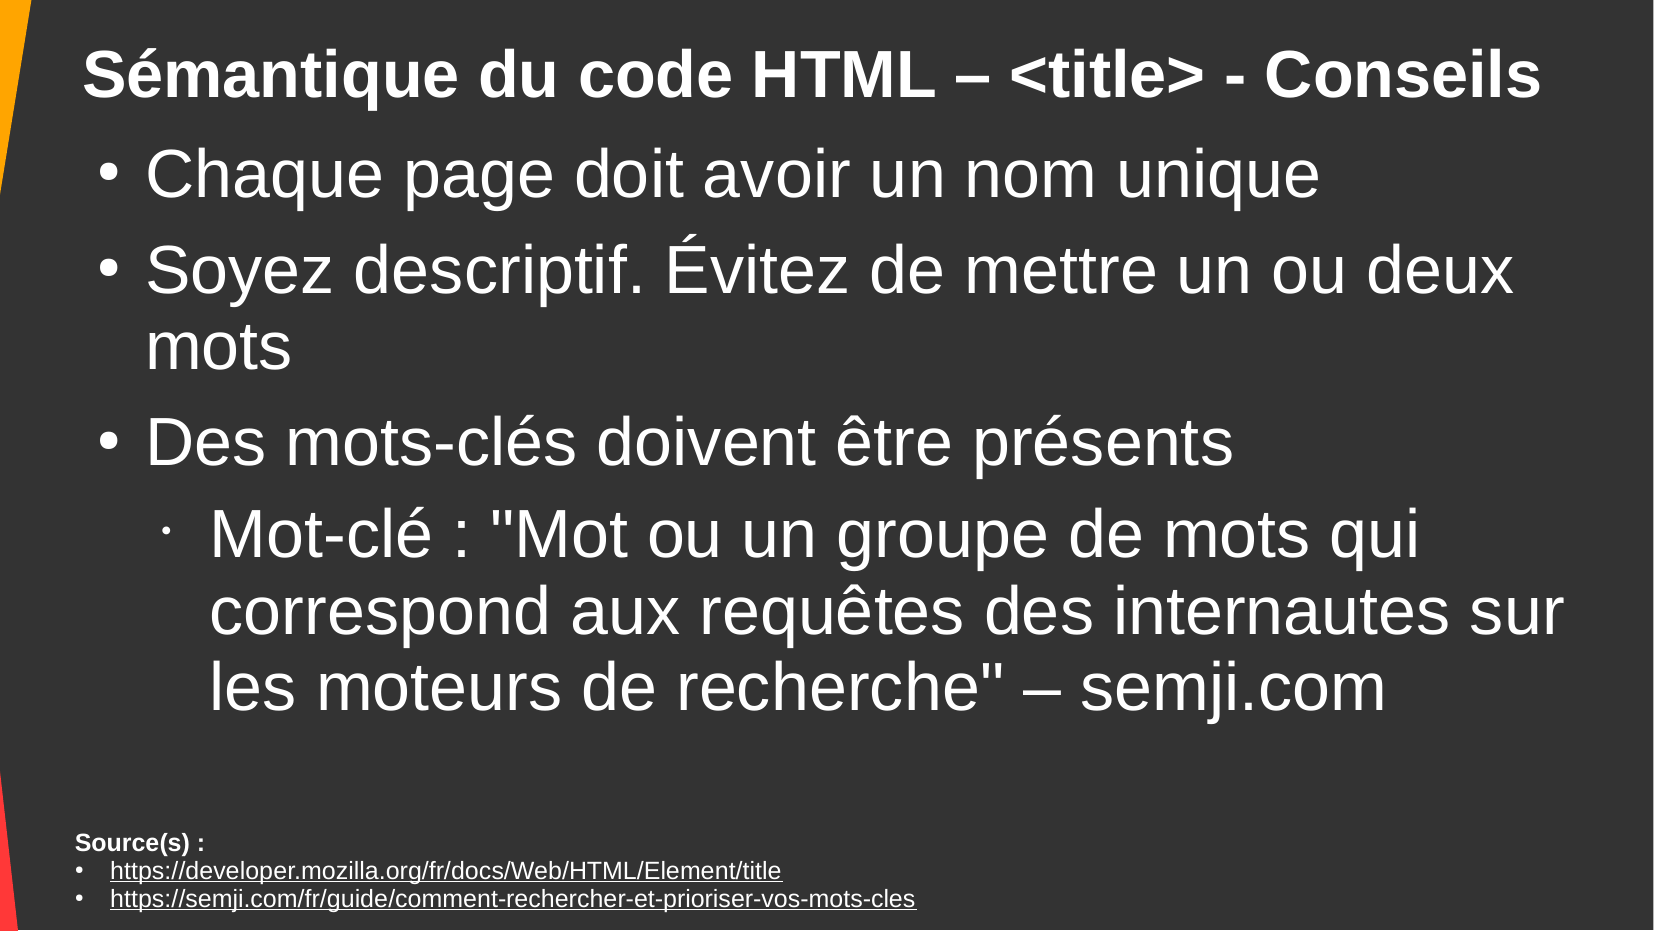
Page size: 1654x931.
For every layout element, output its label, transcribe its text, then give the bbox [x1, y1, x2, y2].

text_box Source(s) : https://developer.mozilla.org/fr/docs/Web/HTML/Element/title https://semji.com/fr/guide/comment-rechercher-et-prioriser-vos-mots-cles [60, 821, 1546, 921]
text_box [0, 771, 19, 931]
title Sémantique du code HTML – <title> - Conseils [82, 36, 1654, 130]
list Chaque page doit avoir un nom unique Soyez descriptif. Évitez de mettre un ou deux mots Des mots-clés doivent être présents Mot-clé : "Mot ou un groupe de mots qui correspond aux requêtes des internautes sur les moteurs de recherche" – semji.com [80, 135, 1630, 733]
text_box [0, 0, 32, 195]
